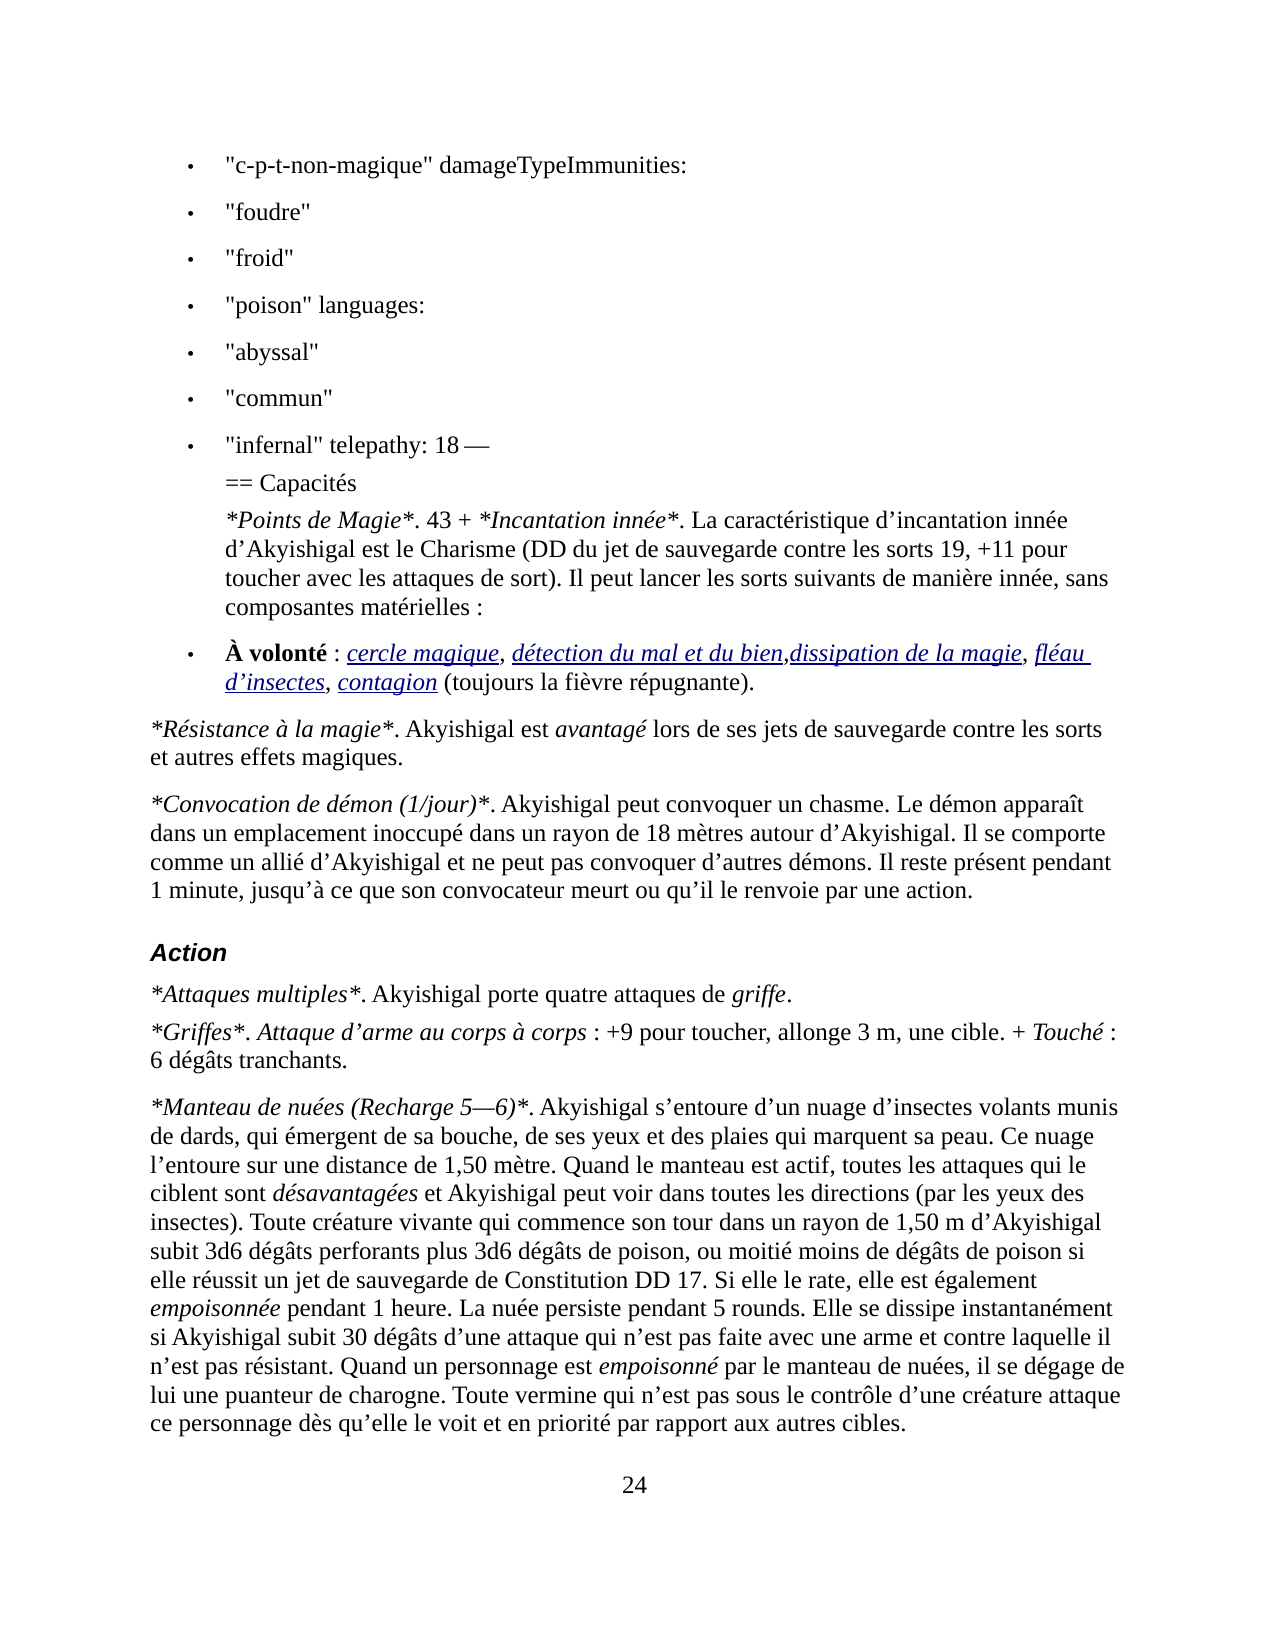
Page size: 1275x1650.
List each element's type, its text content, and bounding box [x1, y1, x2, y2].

list "foudre" [187, 197, 1125, 225]
text *Manteau de nuées (Recharge 5—​6)*. Akyishigal s’entoure d’un nuage d’insectes volants munis de dards, qui émergent de sa bouche, de ses yeux et des plaies qui marquent sa peau. Ce nuage l’entoure sur une distance de 1,50 mètre. Quand le manteau est actif, toutes les attaques qui le ciblent sont désavantagées et Akyishigal peut voir dans toutes les directions (par les yeux des insectes). Toute créature vivante qui commence son tour dans un rayon de 1,50 m d’Akyishigal subit 3d6 dégâts perforants plus 3d6 dégâts de poison, ou moitié moins de dégâts de poison si elle réussit un jet de sauvegarde de Constitution DD 17. Si elle le rate, elle est également empoisonnée pendant 1 heure. La nuée persiste pendant 5 rounds. Elle se dissipe instantanément si Akyishigal subit 30 dégâts d’une attaque qui n’est pas faite avec une arme et contre laquelle il n’est pas résistant. Quand un personnage est empoisonné par le manteau de nuées, il se dégage de lui une puanteur de charogne. Toute vermine qui n’est pas sous le contrôle d’une créature attaque ce personnage dès qu’elle le voit et en priorité par rapport aux autres cibles. [150, 1092, 1125, 1437]
list "c-p-t-non-magique" damageTypeImmunities: [187, 150, 1125, 179]
text *Convocation de démon (1/jour)*. Akyishigal peut convoquer un chasme. Le démon apparaît dans un emplacement inoccupé dans un rayon de 18 mètres autour d’Akyishigal. Il se comporte comme un allié d’Akyishigal et ne peut pas convoquer d’autres démons. Il reste présent pendant 1 minute, jusqu’à ce que son convocateur meurt ou qu’il le renvoie par une action. [150, 789, 1125, 904]
text *Attaques multiples*. Akyishigal porte quatre attaques de griffe. [150, 979, 1125, 1008]
list *Points de Magie*. 43 + *Incantation innée*. La caractéristique d’incantation innée d’Akyishigal est le Charisme (DD du jet de sauvegarde contre les sorts 19, +11 pour toucher avec les attaques de sort). Il peut lancer les sorts suivants de manière innée, sans composantes matérielles : [187, 505, 1125, 620]
list "infernal" telepathy: 18 — [187, 430, 1125, 459]
text *Griffes*. Attaque d’arme au corps à corps : +9 pour toucher, allonge 3 m, une cible. + Touché : 6 dégâts tranchants. [150, 1017, 1125, 1074]
list À volonté : cercle magique, détection du mal et du bien,dissipation de la magie, fléau d’insectes, contagion (toujours la fièvre répugnante). [187, 638, 1125, 696]
list == Capacités [187, 468, 1125, 496]
list "froid" [187, 243, 1125, 272]
list "commun" [187, 383, 1125, 412]
subtitle Action [150, 938, 1125, 967]
list "abyssal" [187, 337, 1125, 365]
list "poison" languages: [187, 290, 1125, 319]
text *Résistance à la magie*. Akyishigal est avantagé lors de ses jets de sauvegarde contre les sorts et autres effets magiques. [150, 714, 1125, 771]
